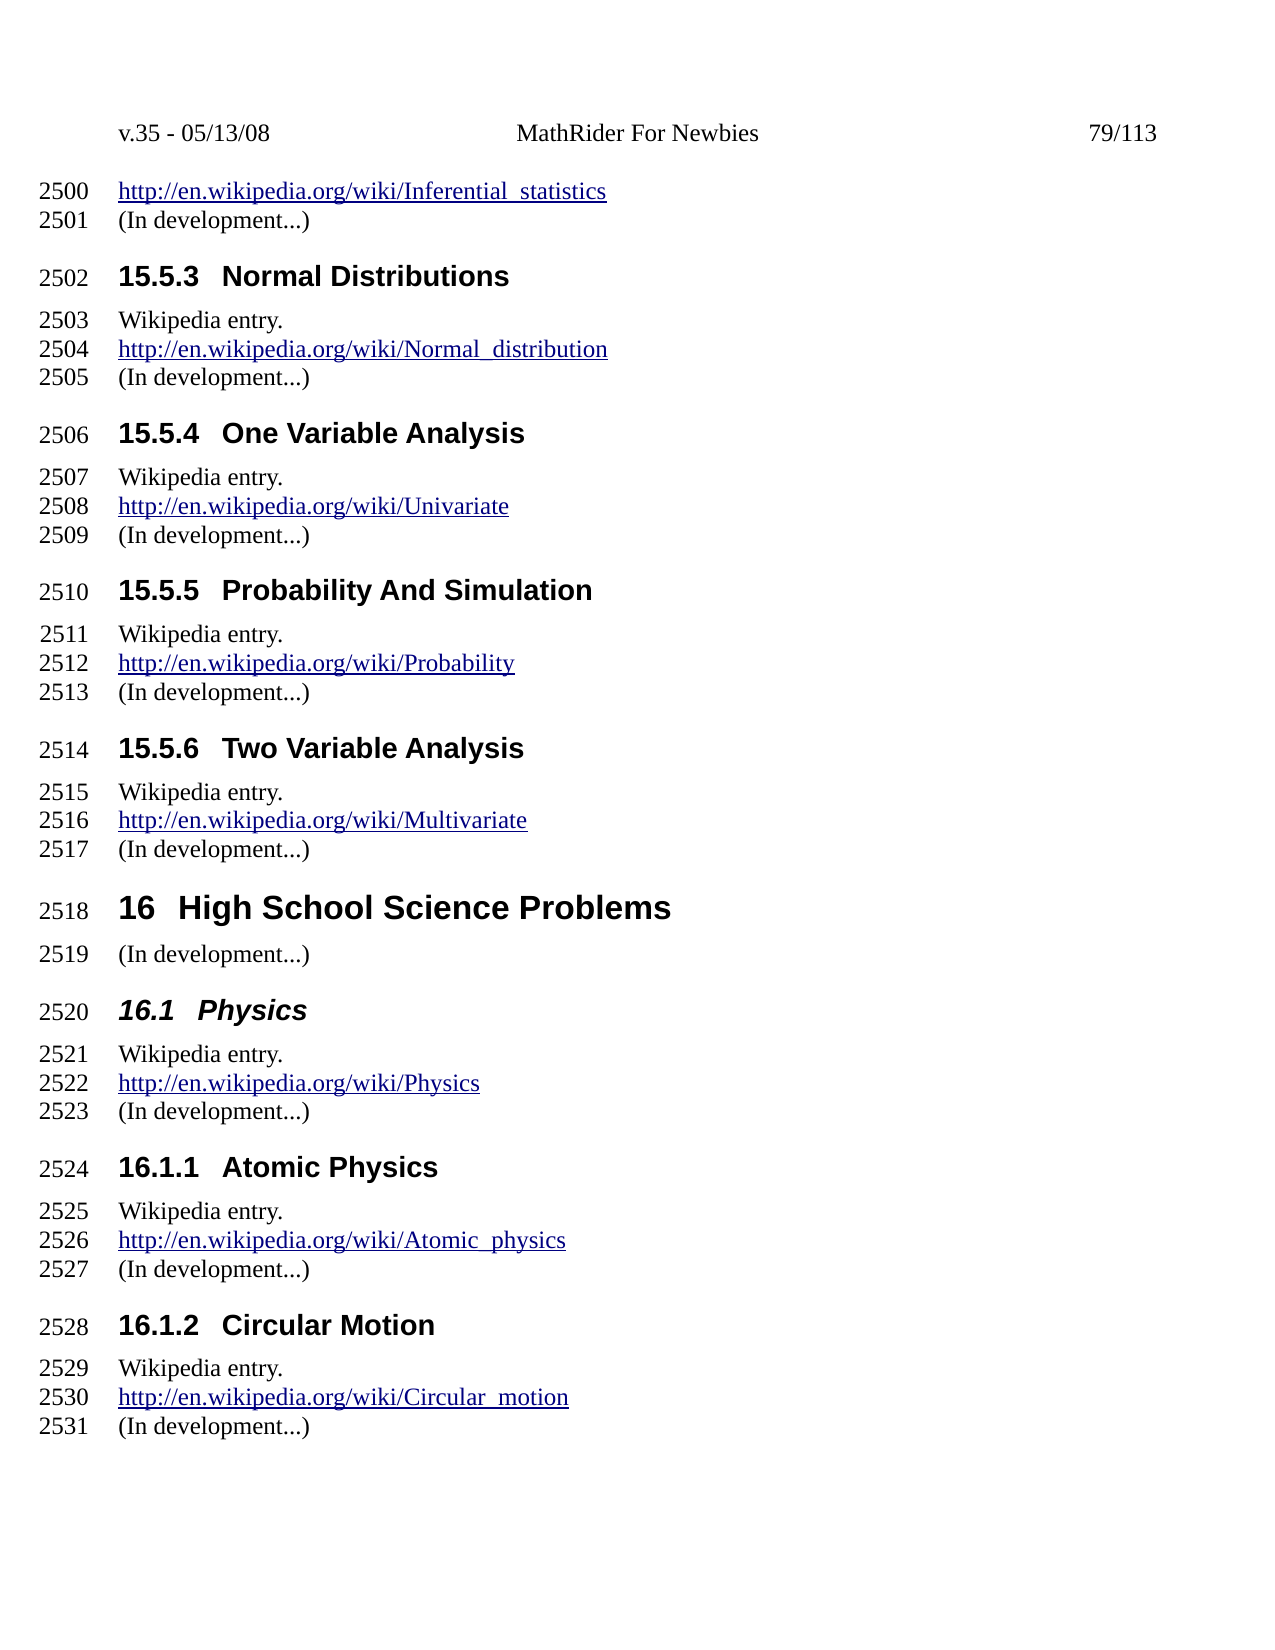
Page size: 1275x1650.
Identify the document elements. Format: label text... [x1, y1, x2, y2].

subtitle Circular Motion [118, 1307, 1157, 1341]
text Wikipedia entry. [118, 1196, 1157, 1225]
text Wikipedia entry. [118, 777, 1157, 806]
text http://en.wikipedia.org/wiki/Normal_distribution [118, 334, 1157, 362]
text http://en.wikipedia.org/wiki/Circular_motion [118, 1382, 1157, 1411]
text (In development...) [118, 520, 1157, 548]
text (In development...) [118, 1254, 1157, 1282]
subtitle Physics [118, 993, 1157, 1026]
text (In development...) [118, 834, 1157, 863]
text http://en.wikipedia.org/wiki/Univariate [118, 491, 1157, 520]
subtitle Two Variable Analysis [118, 731, 1157, 764]
subtitle One Variable Analysis [118, 416, 1157, 450]
text Wikipedia entry. [118, 1353, 1157, 1382]
text (In development...) [118, 1411, 1157, 1440]
subtitle Atomic Physics [118, 1150, 1157, 1184]
text http://en.wikipedia.org/wiki/Atomic_physics [118, 1225, 1157, 1254]
text http://en.wikipedia.org/wiki/Multivariate [118, 806, 1157, 834]
text http://en.wikipedia.org/wiki/Physics [118, 1068, 1157, 1096]
text (In development...) [118, 939, 1157, 968]
text Wikipedia entry. [118, 305, 1157, 334]
text Wikipedia entry. [118, 462, 1157, 491]
subtitle Probability And Simulation [118, 573, 1157, 607]
subtitle High School Science Problems [118, 888, 1157, 927]
text Wikipedia entry. [118, 1039, 1157, 1068]
text (In development...) [118, 205, 1157, 234]
text (In development...) [118, 1096, 1157, 1125]
text (In development...) [118, 362, 1157, 391]
subtitle Normal Distributions [118, 259, 1157, 292]
text Wikipedia entry. [118, 619, 1157, 648]
text http://en.wikipedia.org/wiki/Probability [118, 648, 1157, 677]
text http://en.wikipedia.org/wiki/Inferential_statistics [118, 176, 1157, 205]
text (In development...) [118, 677, 1157, 706]
